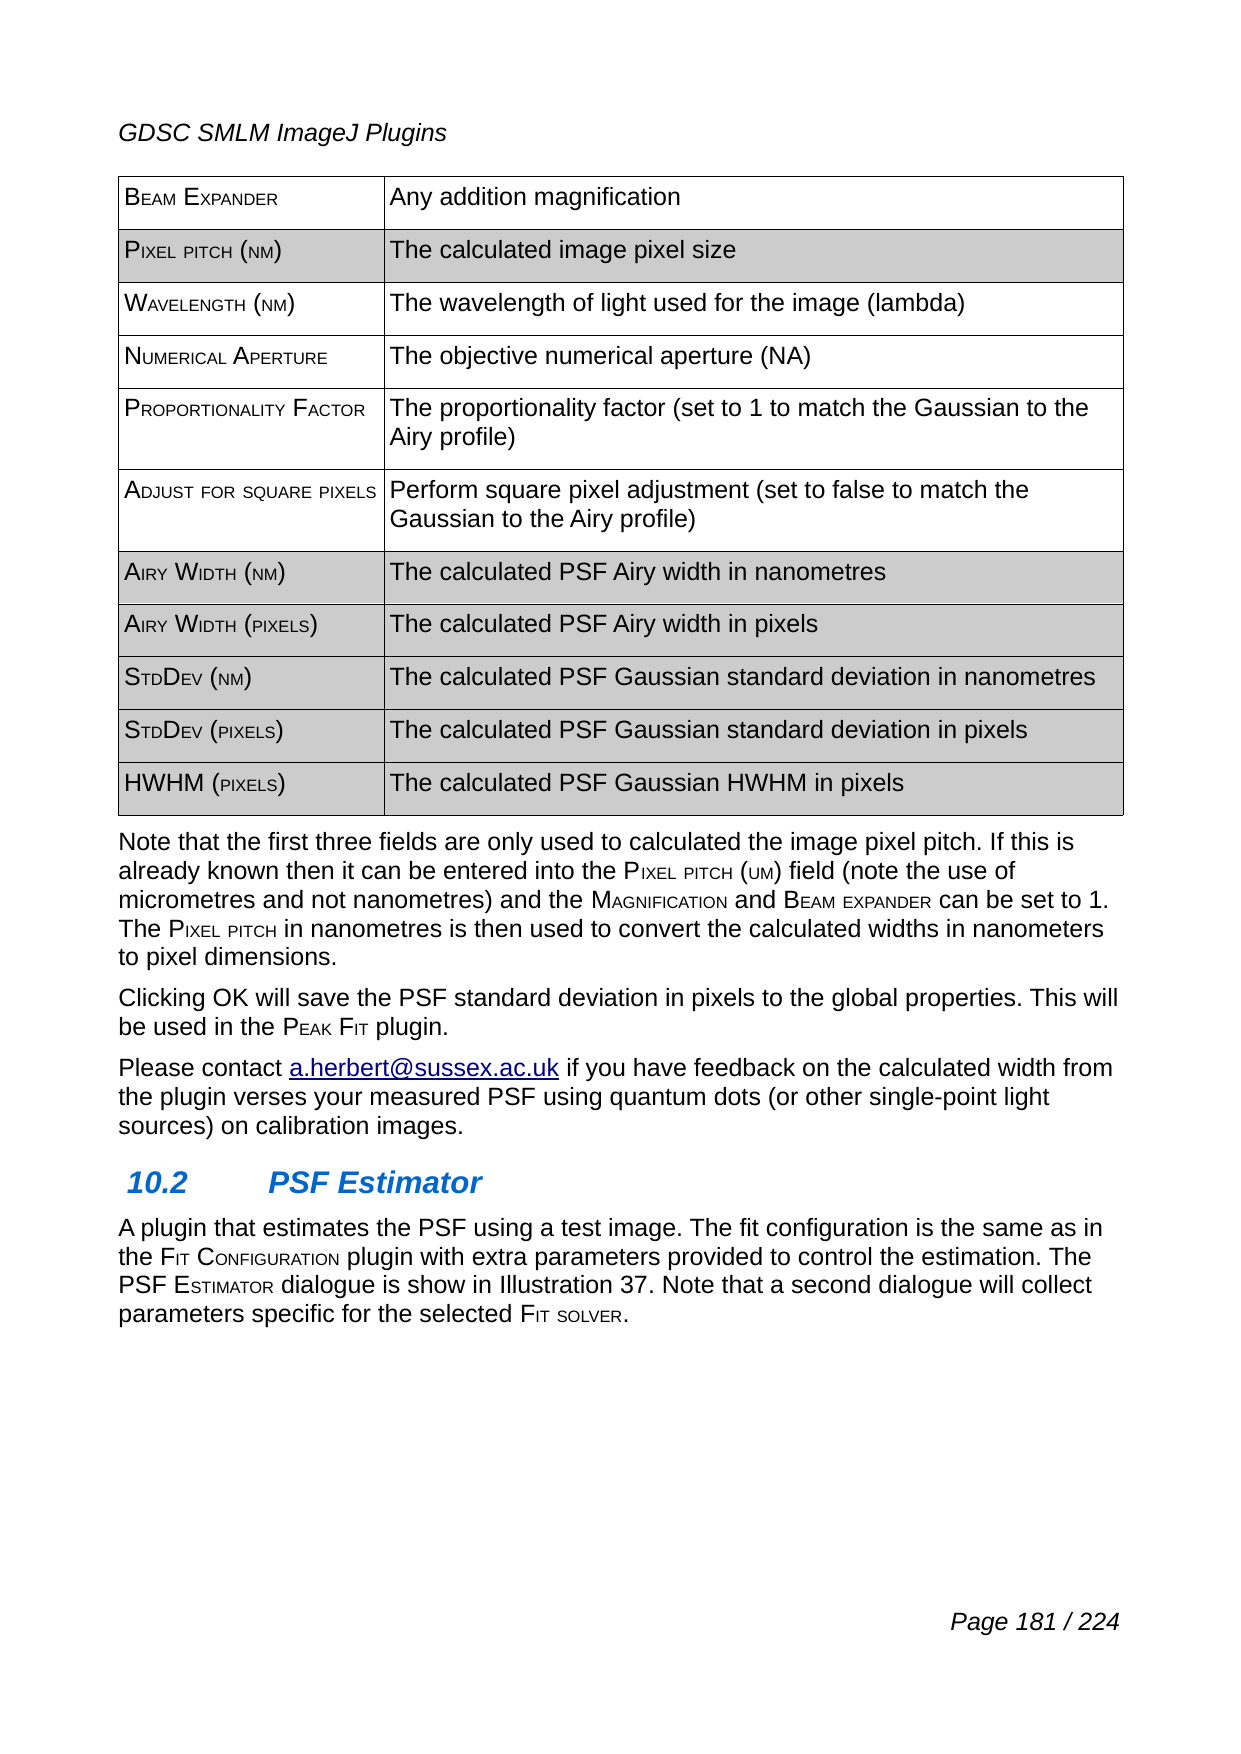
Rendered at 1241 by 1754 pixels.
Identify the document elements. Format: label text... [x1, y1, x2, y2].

table_cell The calculated PSF Airy width in pixels [385, 605, 1123, 656]
text Clicking OK will save the PSF standard deviation in pixels to the global properties. This will be used in the Peak Fit plugin. [118, 983, 1122, 1041]
table_cell Proportionality Factor [119, 389, 384, 469]
table_cell StdDev (pixels) [119, 710, 384, 762]
table_cell The calculated PSF Gaussian HWHM in pixels [385, 763, 1123, 815]
table_cell The calculated PSF Airy width in nanometres [385, 552, 1123, 603]
table_cell Any addition magnification [385, 177, 1123, 229]
table_cell Pixel pitch (nm) [119, 230, 384, 282]
table_cell Wavelength (nm) [119, 283, 384, 335]
table_cell Beam Expander [119, 177, 384, 229]
table_cell Adjust for square pixels [119, 470, 384, 551]
subtitle PSF Estimator [118, 1164, 1122, 1200]
text Please contact a.herbert@sussex.ac.uk if you have feedback on the calculated width from the plugin verses your measured PSF using quantum dots (or other single-point light sources) on calibration images. [118, 1053, 1122, 1140]
text Note that the first three fields are only used to calculated the image pixel pitch. If this is already known then it can be entered into the Pixel pitch (um) field (note the use of micrometres and not nanometres) and the Magnification and Beam expander can be set to 1. The Pixel pitch in nanometres is then used to convert the calculated widths in nanometers to pixel dimensions. [118, 827, 1122, 971]
table_cell The objective numerical aperture (NA) [385, 336, 1123, 388]
table_cell The calculated image pixel size [385, 230, 1123, 282]
table_cell Airy Width (pixels) [119, 605, 384, 656]
table_cell Airy Width (nm) [119, 552, 384, 603]
table_cell Numerical Aperture [119, 336, 384, 388]
table_cell StdDev (nm) [119, 657, 384, 709]
table_cell The proportionality factor (set to 1 to match the Gaussian to the Airy profile) [385, 389, 1123, 469]
table_cell The wavelength of light used for the image (lambda) [385, 283, 1123, 335]
table_cell HWHM (pixels) [119, 763, 384, 815]
table_cell The calculated PSF Gaussian standard deviation in nanometres [385, 657, 1123, 709]
table_cell Perform square pixel adjustment (set to false to match the Gaussian to the Airy profile) [385, 470, 1123, 551]
table_cell The calculated PSF Gaussian standard deviation in pixels [385, 710, 1123, 762]
text A plugin that estimates the PSF using a test image. The fit configuration is the same as in the Fit Configuration plugin with extra parameters provided to control the estimation. The PSF Estimator dialogue is show in Illustration 37. Note that a second dialogue will collect parameters specific for the selected Fit solver. [118, 1213, 1122, 1328]
